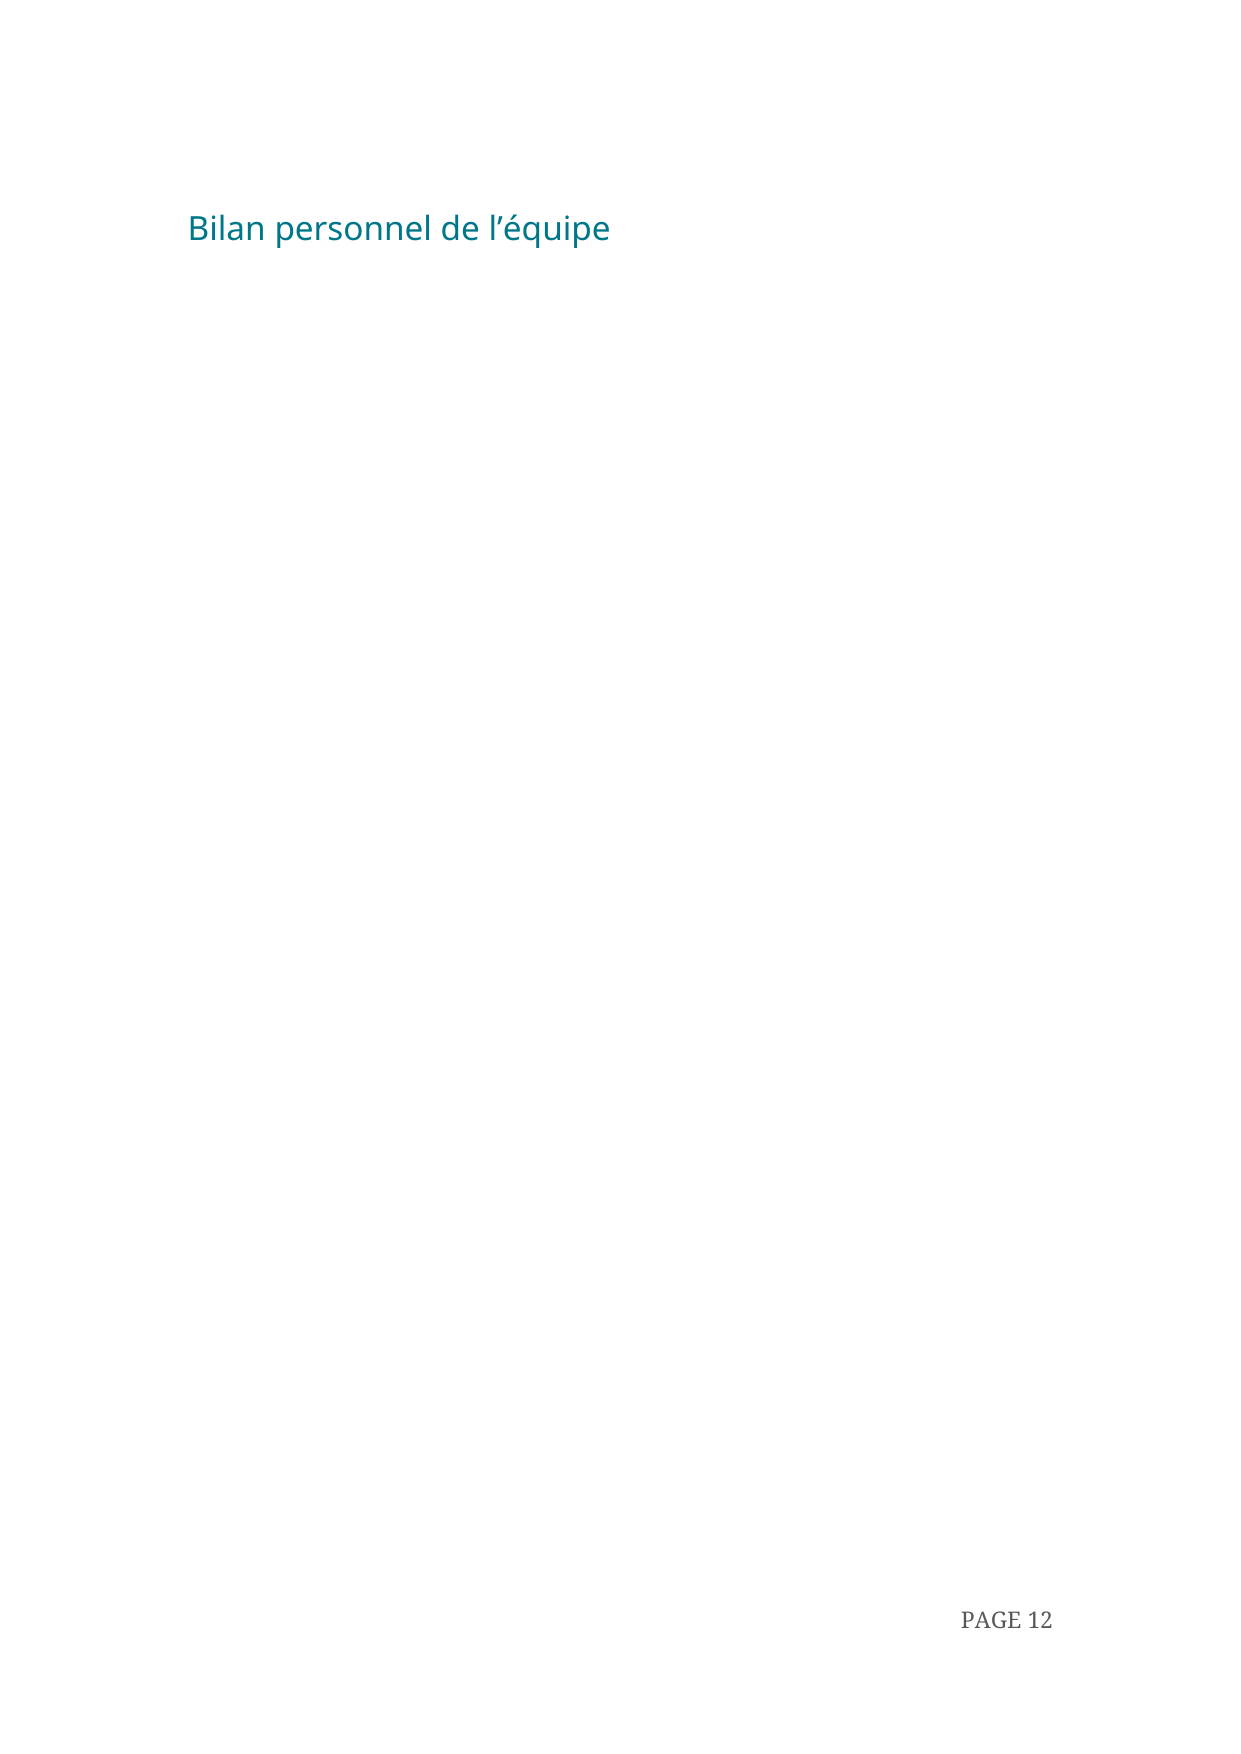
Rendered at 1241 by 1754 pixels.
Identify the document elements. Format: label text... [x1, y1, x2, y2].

subtitle Bilan personnel de l’équipe [187, 205, 1053, 251]
